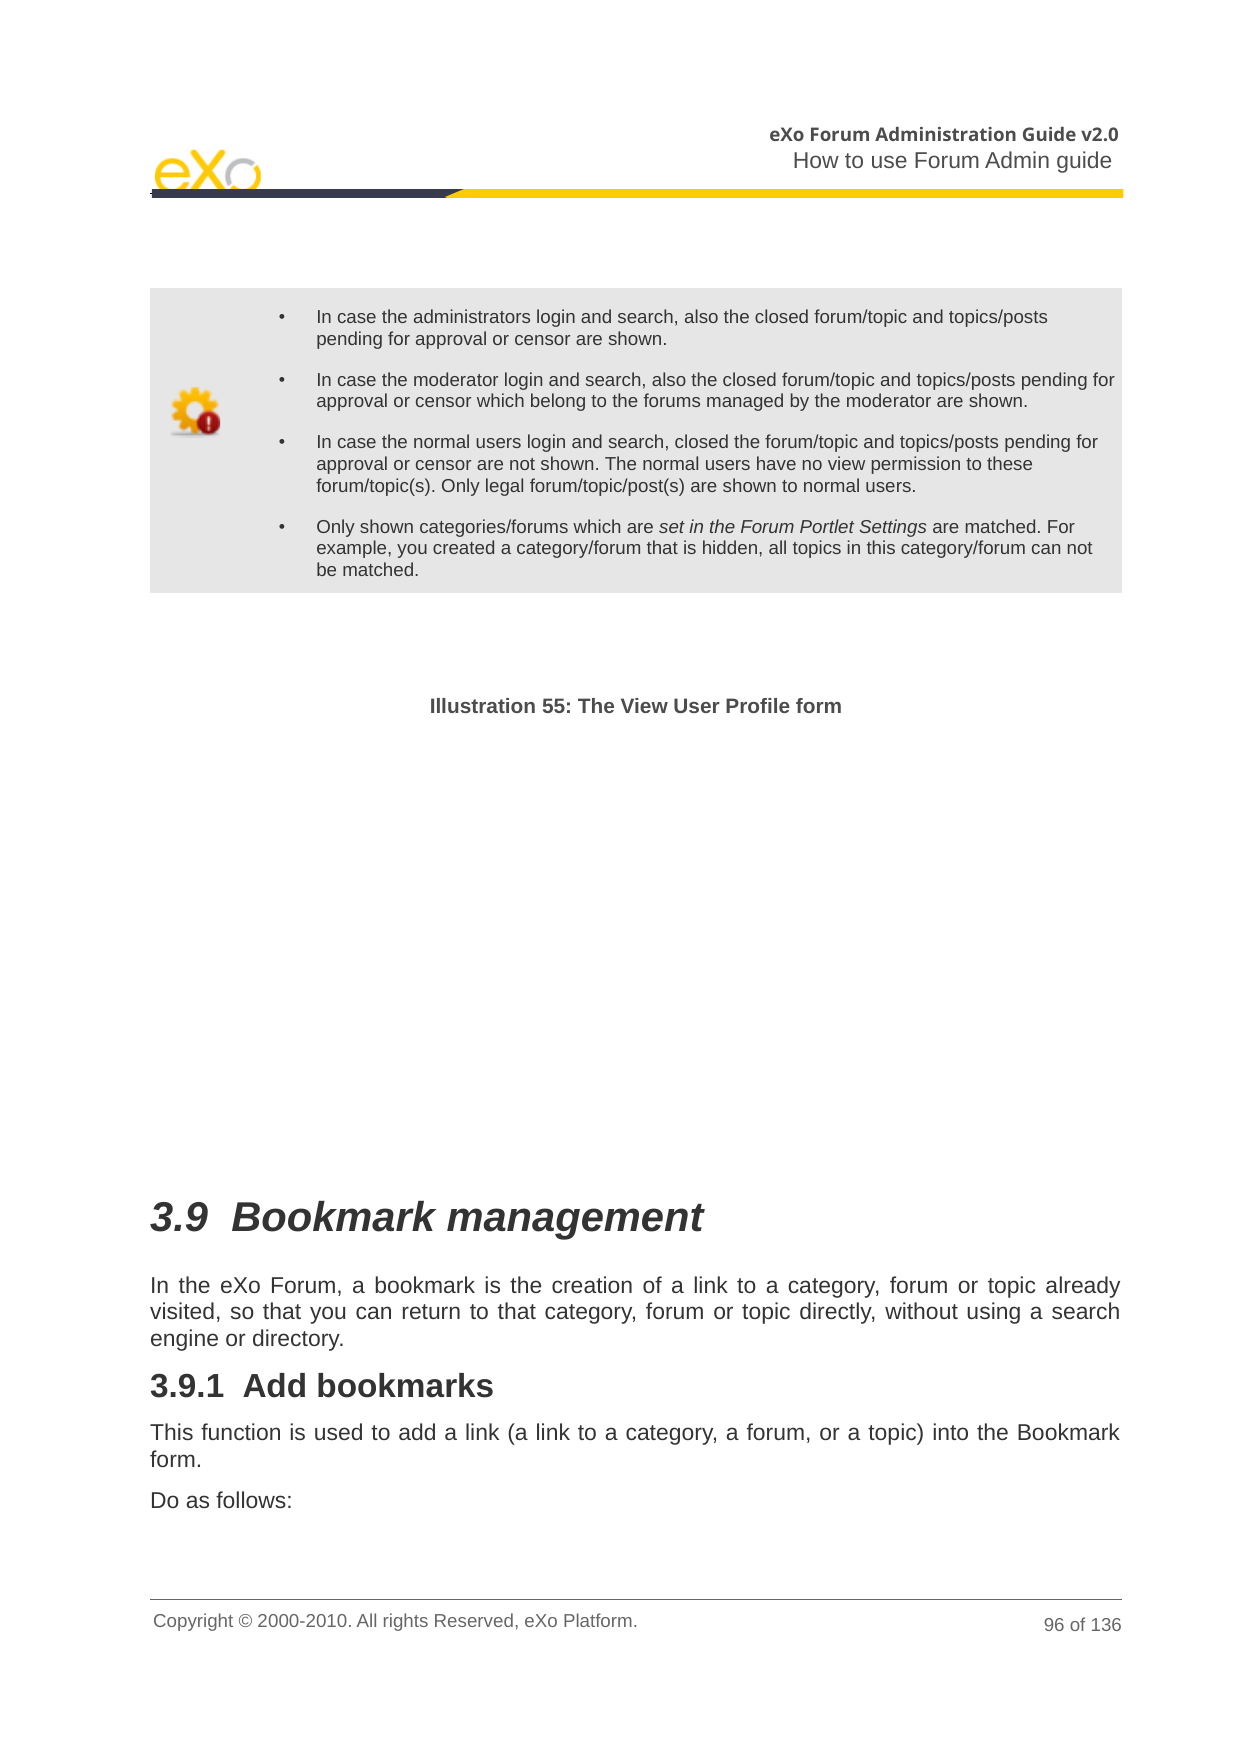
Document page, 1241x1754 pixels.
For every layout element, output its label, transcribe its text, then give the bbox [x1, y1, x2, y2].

subtitle Bookmark management [150, 1192, 1122, 1240]
picture [170, 387, 220, 438]
table_header In case the administrators login and search, also the closed forum/topic and topics/posts pending for approval or censor are shown. In case the moderator login and search, also the closed forum/topic and topics/posts pending for approval or censor which belong to the forums managed by the moderator are shown. In case the normal users login and search, closed the forum/topic and topics/posts pending for approval or censor are not shown. The normal users have no view permission to these forum/topic(s). Only legal forum/topic/post(s) are shown to normal users. Only shown categories/forums which are set in the Forum Portlet Settings are matched. For example, you created a category/forum that is hidden, all topics in this category/forum can not be matched. [235, 288, 1122, 593]
text Do as follows: [150, 1487, 1122, 1513]
list Illustration 55: The View User Profile form [176, 693, 1096, 717]
text This function is used to add a link (a link to a category, a forum, or a topic) into the Bookmark form. [150, 1419, 1122, 1472]
table_header [150, 288, 235, 593]
picture [151, 149, 1124, 198]
subtitle Add bookmarks [150, 1366, 1122, 1404]
text In the eXo Forum, a bookmark is the creation of a link to a category, forum or topic already visited, so that you can return to that category, forum or topic directly, without using a search engine or directory. [150, 1272, 1122, 1351]
